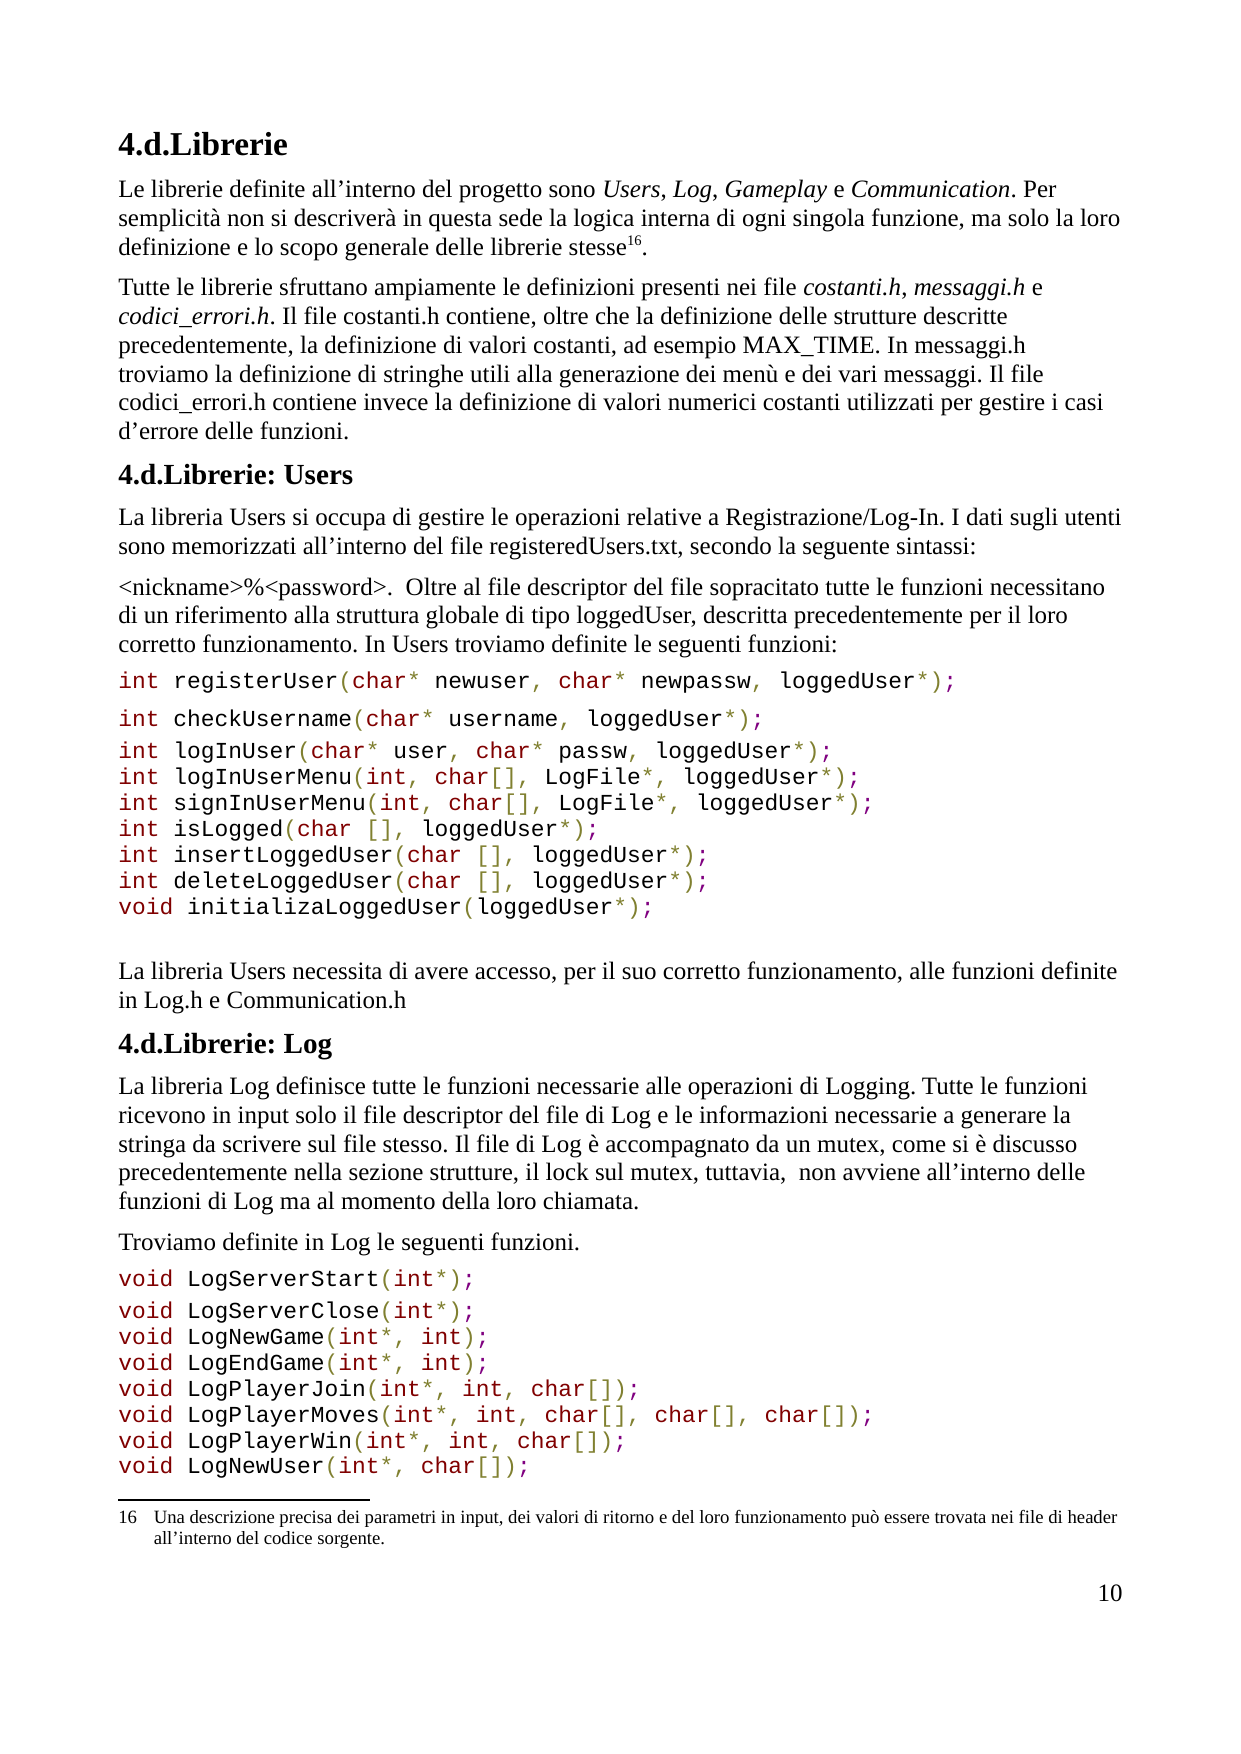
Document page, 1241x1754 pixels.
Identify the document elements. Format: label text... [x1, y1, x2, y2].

text 4.d.Librerie: Log [118, 1026, 1122, 1059]
text void LogNewGame(int*, int); [118, 1325, 1122, 1351]
text int insertLoggedUser(char [], loggedUser*); [118, 843, 1122, 869]
text void LogNewUser(int*, char[]); [118, 1455, 1122, 1481]
text void LogPlayerMoves(int*, int, char[], char[], char[]); [118, 1403, 1122, 1429]
text int registerUser(char* newuser, char* newpassw, loggedUser*); [118, 670, 1122, 696]
text void LogPlayerWin(int*, int, char[]); [118, 1429, 1122, 1455]
text void LogPlayerJoin(int*, int, char[]); [118, 1377, 1122, 1403]
text Tutte le librerie sfruttano ampiamente le definizioni presenti nei file costanti.h, messaggi.h e codici_errori.h. Il file costanti.h contiene, oltre che la definizione delle strutture descritte precedentemente, la definizione di valori costanti, ad esempio MAX_TIME. In messaggi.h troviamo la definizione di stringhe utili alla generazione dei menù e dei vari messaggi. Il file codici_errori.h contiene invece la definizione di valori numerici costanti utilizzati per gestire i casi d’errore delle funzioni. [118, 272, 1122, 445]
text La libreria Users si occupa di gestire le operazioni relative a Registrazione/Log-In. I dati sugli utenti sono memorizzati all’interno del file registeredUsers.txt, secondo la seguente sintassi: [118, 502, 1122, 560]
text void LogServerStart(int*); [118, 1267, 1122, 1293]
text Le librerie definite all’interno del progetto sono Users, Log, Gameplay e Communication. Per semplicità non si descriverà in questa sede la logica interna di ogni singola funzione, ma solo la loro definizione e lo scopo generale delle librerie stesse. [118, 174, 1122, 261]
text La libreria Users necessita di avere accesso, per il suo corretto funzionamento, alle funzioni definite in Log.h e Communication.h [118, 956, 1122, 1014]
text void LogServerClose(int*); [118, 1299, 1122, 1325]
text int logInUserMenu(int, char[], LogFile*, loggedUser*); [118, 765, 1122, 791]
text Troviamo definite in Log le seguenti funzioni. [118, 1227, 1122, 1256]
text Una descrizione precisa dei parametri in input, dei valori di ritorno e del loro funzionamento può essere trovata nei file di header all’interno del codice sorgente. [118, 1506, 1122, 1549]
text int logInUser(char* user, char* passw, loggedUser*); [118, 739, 1122, 765]
text void initializaLoggedUser(loggedUser*); [118, 895, 1122, 921]
text int deleteLoggedUser(char [], loggedUser*); [118, 869, 1122, 895]
text <nickname>%<password>. Oltre al file descriptor del file sopracitato tutte le funzioni necessitano di un riferimento alla struttura globale di tipo loggedUser, descritta precedentemente per il loro corretto funzionamento. In Users troviamo definite le seguenti funzioni: [118, 572, 1122, 658]
text int isLogged(char [], loggedUser*); [118, 817, 1122, 843]
text 4.d.Librerie [118, 124, 1122, 162]
text void LogEndGame(int*, int); [118, 1351, 1122, 1377]
text 4.d.Librerie: Users [118, 457, 1122, 490]
text int signInUserMenu(int, char[], LogFile*, loggedUser*); [118, 791, 1122, 817]
text La libreria Log definisce tutte le funzioni necessarie alle operazioni di Logging. Tutte le funzioni ricevono in input solo il file descriptor del file di Log e le informazioni necessarie a generare la stringa da scrivere sul file stesso. Il file di Log è accompagnato da un mutex, come si è discusso precedentemente nella sezione strutture, il lock sul mutex, tuttavia, non avviene all’interno delle funzioni di Log ma al momento della loro chiamata. [118, 1071, 1122, 1215]
text int checkUsername(char* username, loggedUser*); [118, 707, 1122, 733]
